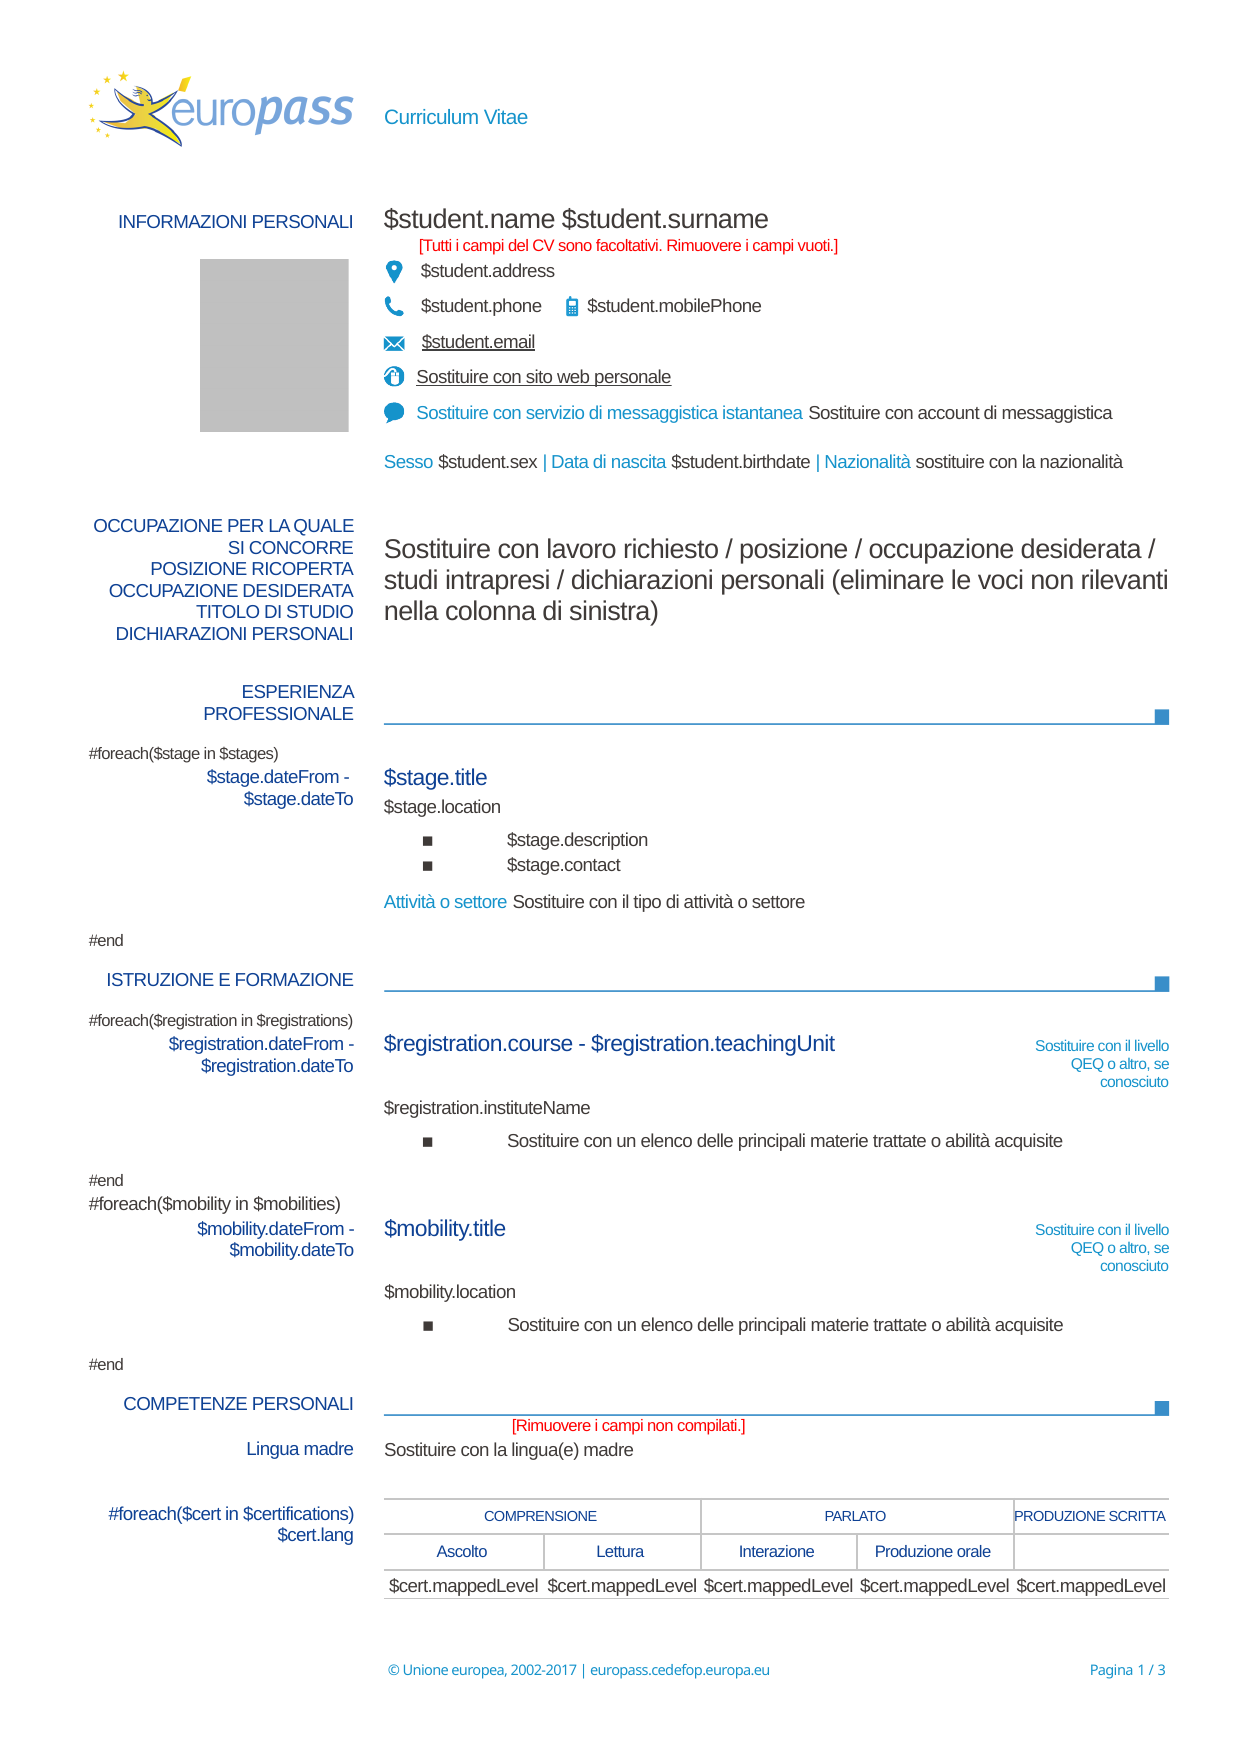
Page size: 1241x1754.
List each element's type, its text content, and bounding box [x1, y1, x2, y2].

table_cell [86, 1462, 384, 1498]
table_cell [384, 1462, 1169, 1498]
table_cell Sesso $student.sex | Data di nascita $student.birthdate | Nazionalità sostituire con la nazionalità [384, 437, 1169, 478]
table_header $mobility.title [384, 1215, 1033, 1275]
table_cell $cert.mappedLevel [701, 1571, 857, 1598]
table_cell Produzione orale [858, 1535, 1013, 1568]
table_cell Sostituire con un elenco delle principali materie trattate o abilità acquisite [384, 1127, 1169, 1153]
picture [383, 366, 405, 387]
table_cell #foreach($cert in $certifications) $cert.lang [86, 1498, 384, 1568]
table_header $mobility.dateFrom -$mobility.dateTo [90, 1215, 384, 1337]
table_header COMPETENZE PERSONALI [89, 1393, 384, 1416]
text #end [88, 1355, 1169, 1374]
table_cell Lettura [545, 1535, 700, 1568]
table_header $stage.title [384, 764, 1169, 790]
table_header INFORMAZIONI PERSONALI [89, 201, 384, 236]
table_header [384, 969, 1169, 976]
table_header $registration.course - $registration.teachingUnit [384, 1030, 1033, 1091]
table_cell $student.email [384, 331, 1169, 366]
text #end [88, 930, 1169, 949]
picture [383, 401, 405, 424]
table_header Sostituire con il livello QEQ o altro, se conosciuto [1033, 1215, 1169, 1275]
picture [200, 259, 349, 432]
table_header ISTRUZIONE E FORMAZIONE [89, 969, 384, 991]
table_header Sostituire con il livello QEQ o altro, se conosciuto [1033, 1030, 1169, 1091]
text #foreach($stage in $stages) [88, 744, 1169, 763]
table_cell Ascolto [384, 1535, 543, 1568]
table_header $stage.dateFrom - $stage.dateTo [89, 764, 384, 913]
table_cell Sostituire con un elenco delle principali materie trattate o abilità acquisite [384, 1312, 1169, 1337]
table_header ESPERIENZA PROFESSIONALE [89, 681, 384, 724]
table_cell $cert.mappedLevel [1014, 1571, 1169, 1598]
table_cell [86, 1569, 384, 1598]
table_cell COMPRENSIONE [384, 1500, 700, 1533]
picture [383, 1401, 1170, 1416]
text #foreach($mobility in $mobilities) [88, 1192, 1140, 1214]
table_cell $cert.mappedLevel [857, 1571, 1013, 1598]
table_cell Sostituire con sito web personale [384, 366, 1169, 401]
table_cell [89, 260, 384, 478]
picture [88, 70, 354, 147]
text #end [88, 1170, 1169, 1189]
picture [383, 259, 405, 284]
table_cell $stage.description $stage.contact [384, 826, 1169, 877]
picture [383, 709, 1170, 725]
table_cell $cert.mappedLevel [384, 1571, 544, 1598]
table_cell $registration.instituteName [384, 1091, 1169, 1127]
table_header [384, 1393, 1169, 1401]
text #foreach($registration in $registrations) [88, 1011, 1169, 1030]
table_header $student.name $student.surname [384, 201, 1169, 236]
picture [384, 976, 1170, 992]
table_cell Attività o settore Sostituire con il tipo di attività o settore [384, 877, 1169, 913]
table_cell PRODUZIONE SCRITTA [1015, 1500, 1169, 1533]
table_header Sostituire con la lingua(e) madre [384, 1436, 1169, 1462]
picture [383, 330, 405, 355]
table_cell PARLATO [702, 1500, 1013, 1533]
table_cell $stage.location [384, 790, 1169, 826]
picture [561, 295, 583, 317]
table_cell [384, 284, 1169, 295]
table_cell $mobility.location [384, 1275, 1169, 1312]
table_header Sostituire con lavoro richiesto / posizione / occupazione desiderata / studi intrapresi / dichiarazioni personali (eliminare le voci non rilevanti nella colonna di sinistra) [384, 515, 1169, 644]
table_header Lingua madre [86, 1436, 384, 1462]
table_header [384, 681, 1169, 709]
table_cell $student.address [405, 260, 1169, 283]
text [Rimuovere i campi non compilati.] [88, 1416, 1169, 1435]
table_header occupaZIONE PER LA QUALE SI CONCORRE POSIZIONE RICOPERTA OCCUPAZIONE DESIDERATA TITOLO DI STUDIO DICHIARAZIONI PERSONALI [89, 515, 384, 644]
table_cell Interazione [702, 1535, 856, 1568]
table_cell [Tutti i campi del CV sono facoltativi. Rimuovere i campi vuoti.] [89, 236, 1169, 260]
table_header $registration.dateFrom - $registration.dateTo [89, 1030, 384, 1153]
table_cell $student.phone $student.mobilePhone [384, 295, 1169, 331]
table_cell [1015, 1535, 1169, 1568]
table_cell Sostituire con servizio di messaggistica istantanea Sostituire con account di messaggistica [384, 401, 1169, 437]
picture [383, 295, 405, 317]
table_cell $cert.mappedLevel [544, 1571, 701, 1598]
